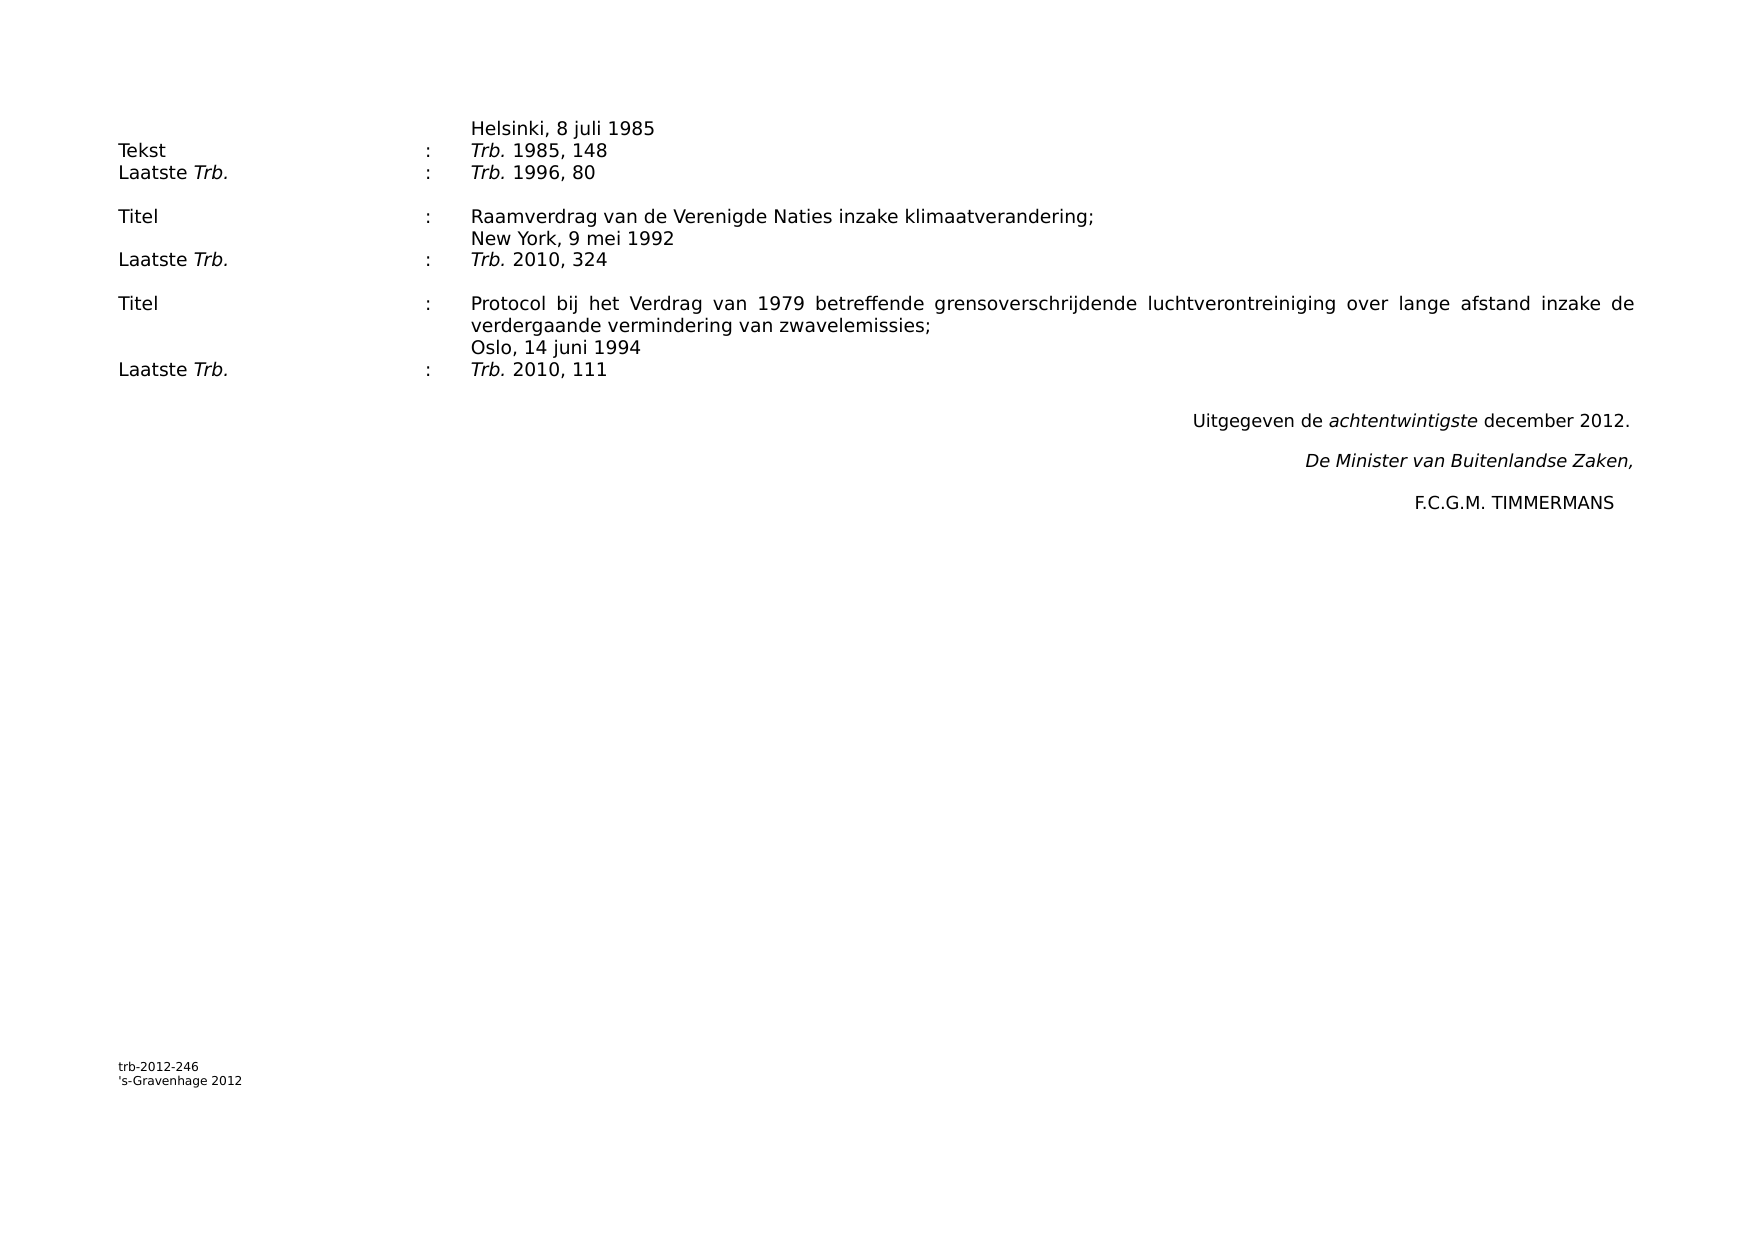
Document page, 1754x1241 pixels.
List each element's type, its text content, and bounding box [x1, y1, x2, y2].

table_cell [425, 184, 471, 206]
table_cell : [425, 293, 471, 359]
table_cell [471, 271, 1636, 293]
table_cell Trb. 1985, 148 [471, 140, 1636, 162]
table_cell : [425, 140, 471, 162]
table_cell : [425, 206, 471, 249]
table_cell Titel [118, 293, 425, 359]
table_cell Trb. 2010, 324 [471, 249, 1636, 271]
table_cell [118, 271, 425, 293]
table_cell Laatste Trb. [118, 249, 425, 271]
table_cell Raamverdrag van de Verenigde Naties inzake klimaatverandering; New York, 9 mei 1992 [471, 206, 1636, 249]
table_cell Protocol bij het Verdrag van 1979 betreffende grensoverschrijdende luchtverontreiniging over lange afstand inzake de verdergaande vermindering van zwavelemissies; Oslo, 14 juni 1994 [471, 293, 1636, 359]
table_cell [471, 184, 1636, 206]
table_cell : [425, 162, 471, 184]
table_cell : [425, 359, 471, 381]
table_cell Laatste Trb. [118, 359, 425, 381]
text trb-2012-246 [118, 1060, 352, 1074]
table_cell Trb. 1996, 80 [471, 162, 1636, 184]
table_cell [425, 271, 471, 293]
table_cell [118, 118, 425, 140]
table_cell [118, 184, 425, 206]
table_cell Tekst [118, 140, 425, 162]
text De Minister van Buitenlandse Zaken, F.C.G.M. TIMMERMANS [118, 451, 1636, 513]
table_cell Laatste Trb. [118, 162, 425, 184]
text 's-Gravenhage 2012 [118, 1074, 352, 1088]
table_cell Trb. 2010, 111 [471, 359, 1636, 381]
table_cell Helsinki, 8 juli 1985 [471, 118, 1636, 140]
text Uitgegeven de achtentwintigste december 2012. [118, 411, 1636, 431]
table_cell [425, 118, 471, 140]
table_cell : [425, 249, 471, 271]
table_cell Titel [118, 206, 425, 249]
